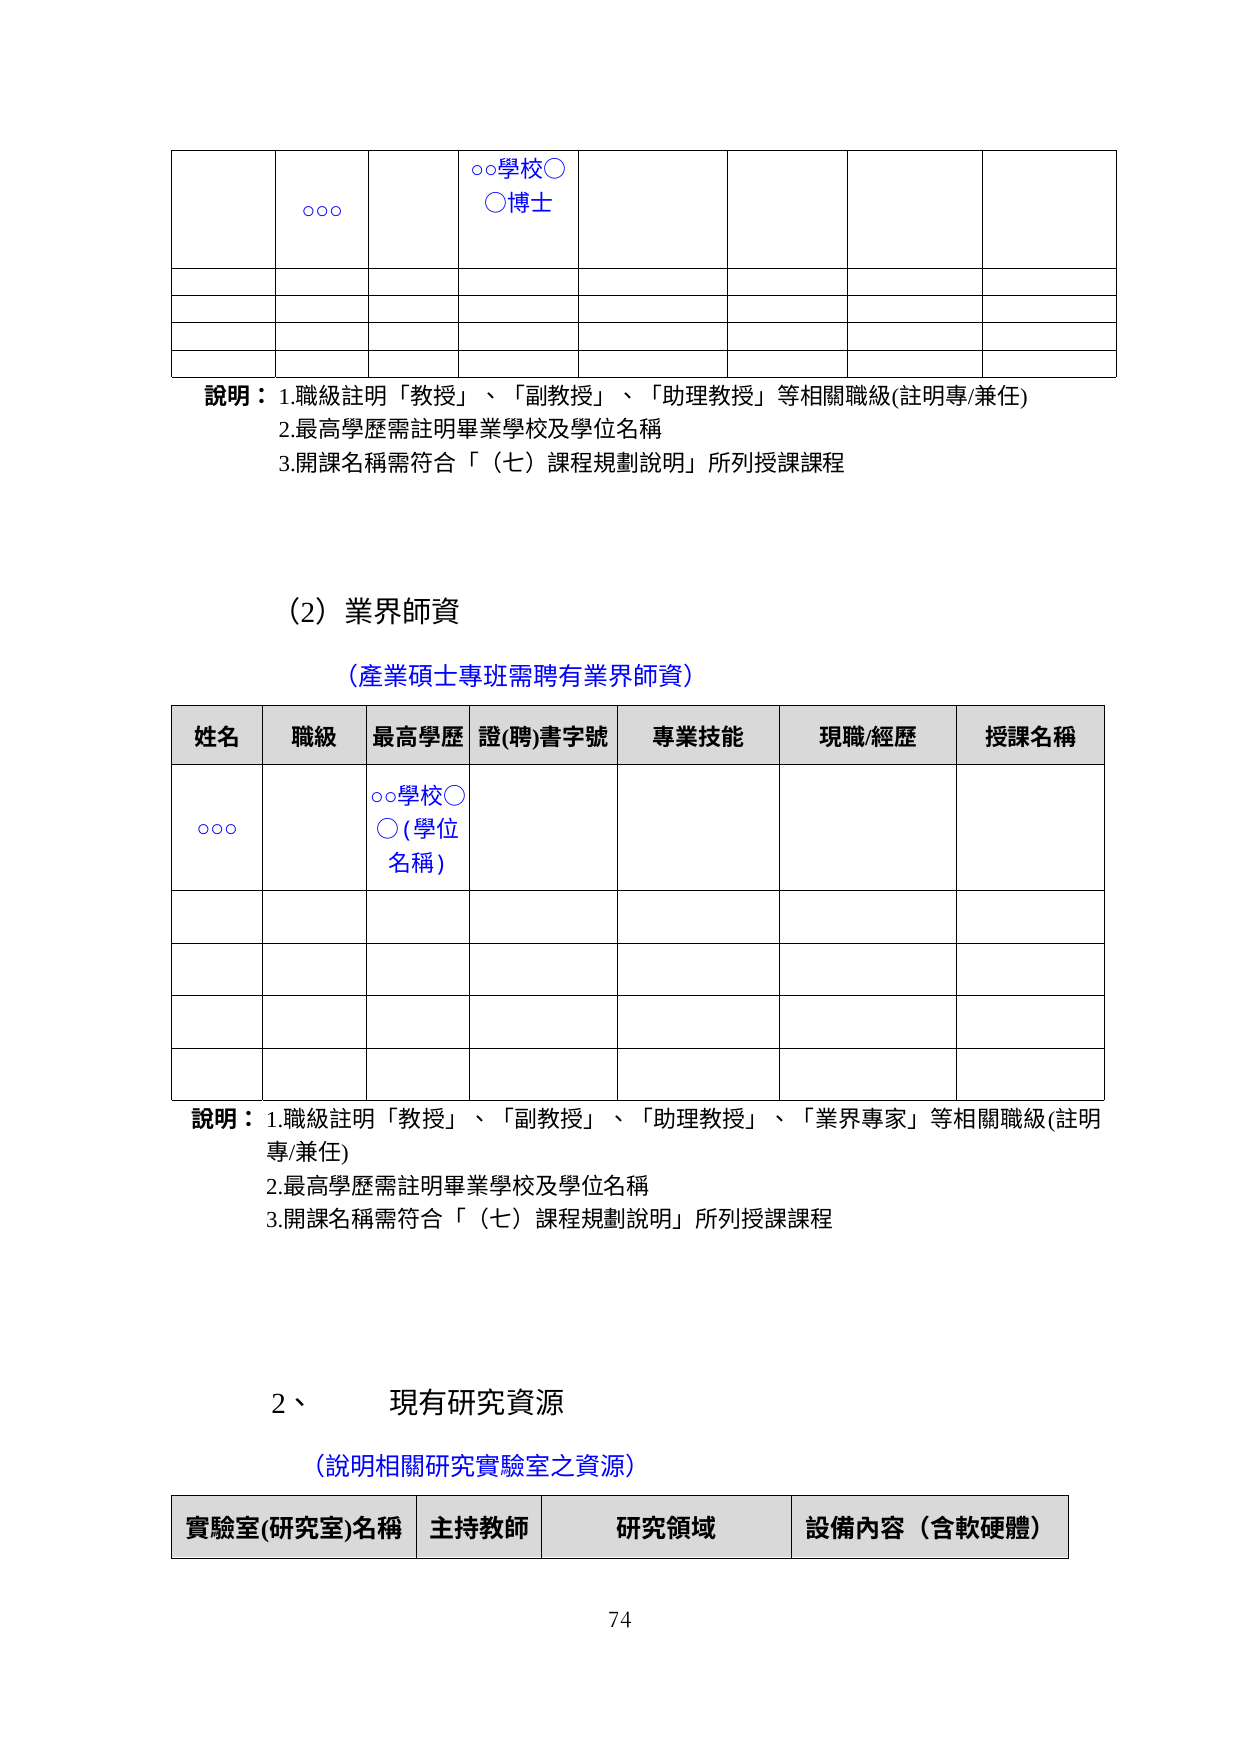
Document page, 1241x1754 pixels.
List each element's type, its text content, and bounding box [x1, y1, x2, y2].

table_cell [579, 323, 727, 349]
table_cell [957, 765, 1104, 890]
table_cell [579, 151, 727, 267]
table_cell [470, 1049, 617, 1100]
table_header 證(聘)書字號 [470, 706, 617, 764]
table_cell [848, 151, 982, 267]
table_cell [728, 296, 847, 322]
table_header 主持教師 [417, 1496, 541, 1557]
table_cell [579, 351, 727, 377]
table_cell [728, 269, 847, 295]
table_cell [618, 996, 779, 1048]
table_cell 說明： [172, 1101, 262, 1234]
table_header 授課名稱 [957, 706, 1104, 764]
table_cell ○○○ [276, 151, 368, 267]
table_cell [728, 151, 847, 267]
table_cell 說明： [172, 378, 275, 538]
table_cell [983, 151, 1116, 267]
table_cell [780, 765, 956, 890]
table_cell [618, 944, 779, 995]
text （說明相關研究實驗室之資源） [275, 1446, 1069, 1483]
table_cell [172, 891, 262, 943]
text （2）業界師資 [271, 589, 1069, 631]
table_cell [848, 296, 982, 322]
table_cell [367, 1049, 469, 1100]
table_cell ○○○ [172, 765, 262, 890]
list 現有研究資源 [271, 1379, 1069, 1421]
table_cell [618, 891, 779, 943]
table_cell [263, 944, 366, 995]
table_cell [780, 891, 956, 943]
table_cell [470, 944, 617, 995]
table_cell [579, 269, 727, 295]
table_cell [618, 765, 779, 890]
table_cell [263, 765, 366, 890]
table_cell [470, 891, 617, 943]
table_cell [367, 996, 469, 1048]
table_cell 1.職級註明「教授」、「副教授」、「助理教授」、「業界專家」等相關職級(註明專/兼任) 2.最高學歷需註明畢業學校及學位名稱 3.開課名稱需符合「（七）課程規劃說明」所列授課課程 [263, 1101, 1104, 1234]
table_cell [780, 944, 956, 995]
table_cell [369, 351, 458, 377]
table_cell [367, 891, 469, 943]
table_cell [459, 323, 578, 349]
table_cell [780, 996, 956, 1048]
table_cell [276, 323, 368, 349]
table_cell [172, 996, 262, 1048]
table_header 設備內容（含軟硬體） [792, 1496, 1068, 1557]
table_cell [459, 351, 578, 377]
table_header 現職/經歷 [780, 706, 956, 764]
table_cell [957, 891, 1104, 943]
text （產業碩士專班需聘有業界師資） [284, 656, 1069, 693]
table_cell [263, 1049, 366, 1100]
table_cell [369, 151, 458, 267]
table_cell [848, 269, 982, 295]
table_header 專業技能 [618, 706, 779, 764]
table_cell ○○學校○○博士 [459, 151, 578, 267]
table_cell [172, 296, 275, 322]
table_cell [957, 944, 1104, 995]
table_cell [172, 944, 262, 995]
table_cell [276, 269, 368, 295]
table_cell [172, 269, 275, 295]
table_cell [459, 296, 578, 322]
table_cell [172, 1049, 262, 1100]
table_header 研究領域 [542, 1496, 791, 1557]
table_cell 1.職級註明「教授」、「副教授」、「助理教授」等相關職級(註明專/兼任) 2.最高學歷需註明畢業學校及學位名稱 3.開課名稱需符合「（七）課程規劃說明」所列授課課程 [276, 378, 1116, 538]
table_header 職級 [263, 706, 366, 764]
table_cell [957, 1049, 1104, 1100]
table_cell [369, 296, 458, 322]
table_cell [367, 944, 469, 995]
table_cell [172, 323, 275, 349]
table_cell [728, 323, 847, 349]
table_cell [470, 996, 617, 1048]
table_cell [276, 296, 368, 322]
table_cell [459, 269, 578, 295]
table_cell [470, 765, 617, 890]
table_cell [983, 296, 1116, 322]
table_cell [983, 323, 1116, 349]
table_cell [728, 351, 847, 377]
table_cell [848, 351, 982, 377]
table_cell [263, 891, 366, 943]
table_cell [983, 351, 1116, 377]
table_header 最高學歷 [367, 706, 469, 764]
table_cell [172, 351, 275, 377]
table_cell [369, 323, 458, 349]
table_cell ○○學校○○(學位名稱) [367, 765, 469, 890]
table_header 姓名 [172, 706, 262, 764]
table_cell [957, 996, 1104, 1048]
table_cell [618, 1049, 779, 1100]
table_cell [848, 323, 982, 349]
table_cell [276, 351, 368, 377]
table_cell [579, 296, 727, 322]
table_cell [172, 151, 275, 267]
table_cell [983, 269, 1116, 295]
table_header 實驗室(研究室)名稱 [172, 1496, 416, 1557]
table_cell [369, 269, 458, 295]
table_cell [780, 1049, 956, 1100]
table_cell [263, 996, 366, 1048]
